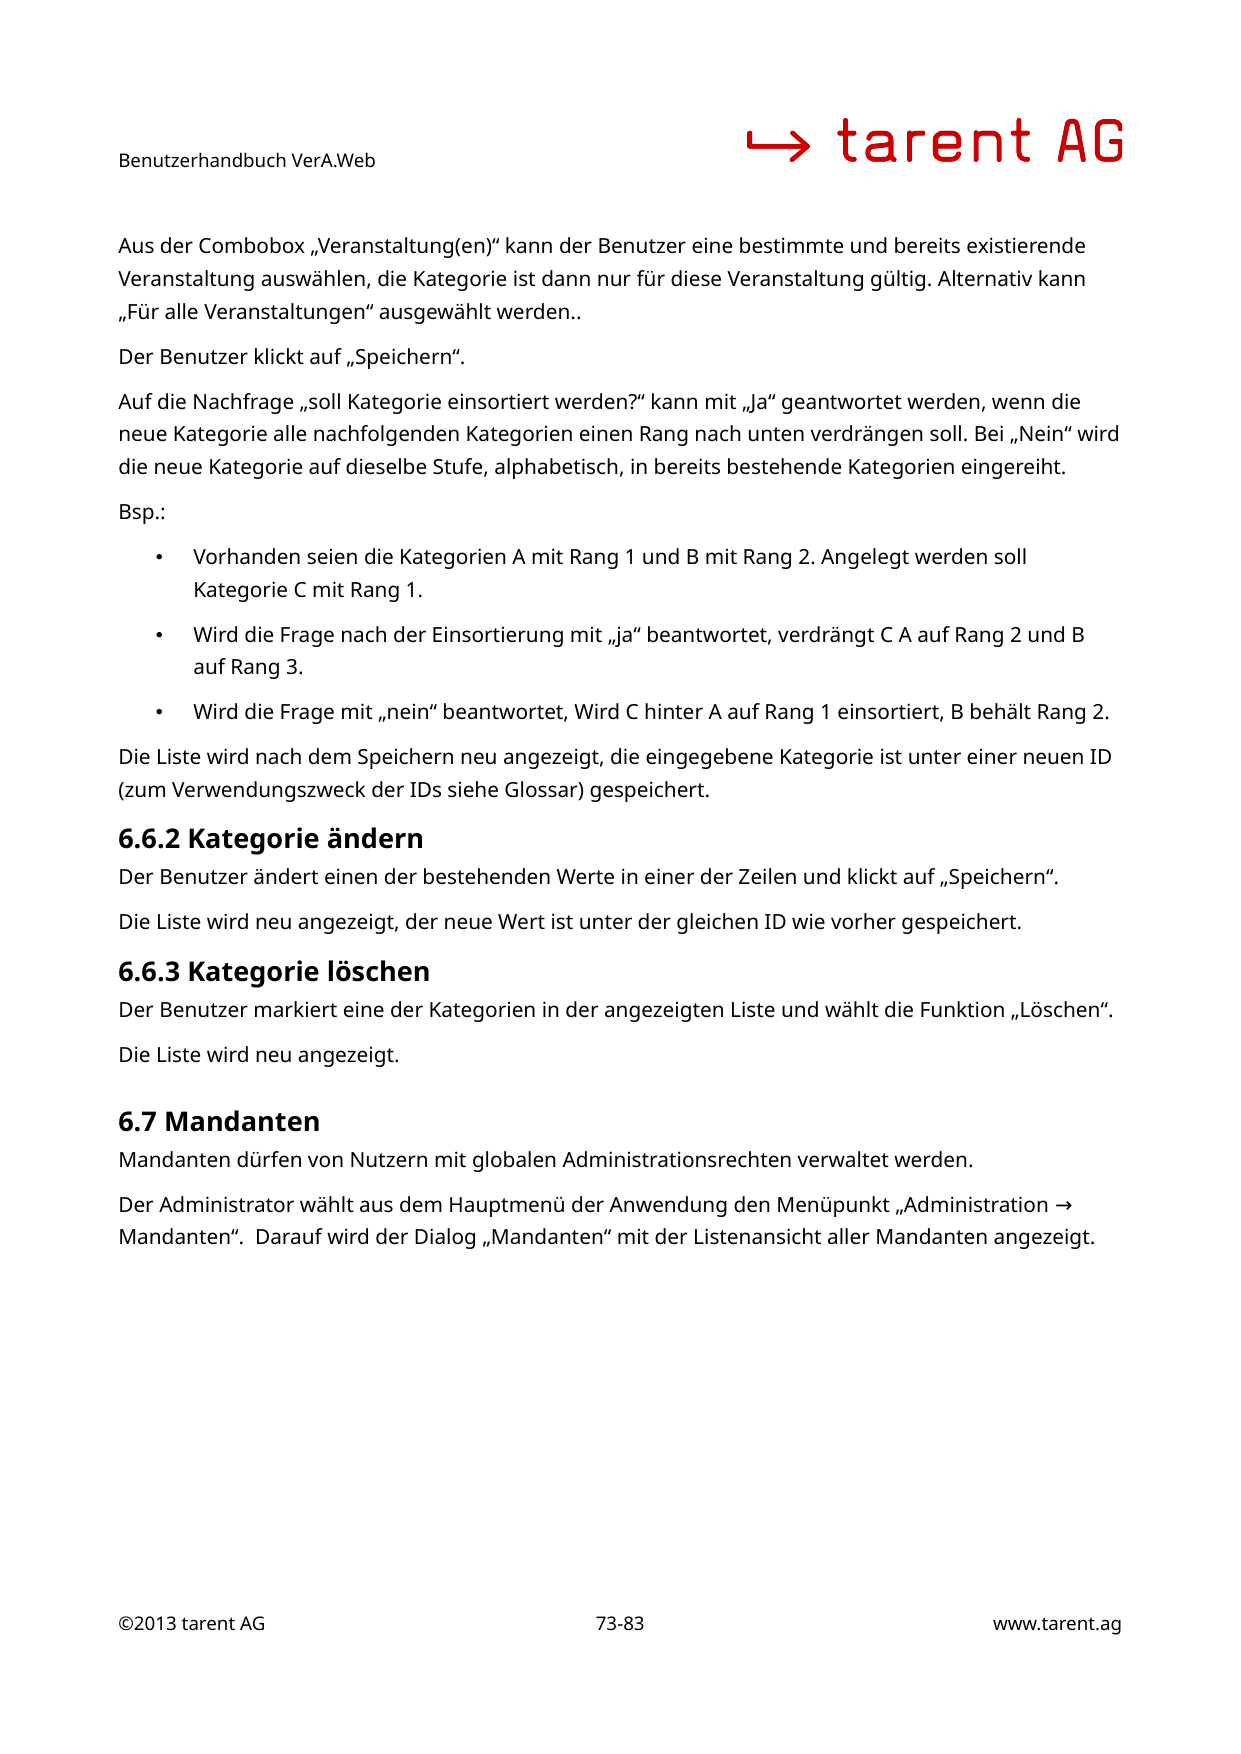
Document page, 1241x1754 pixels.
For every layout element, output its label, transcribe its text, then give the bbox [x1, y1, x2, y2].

list Wird die Frage mit „nein“ beantwortet, Wird C hinter A auf Rang 1 einsortiert, B behält Rang 2. [156, 697, 1122, 726]
text Der Administrator wählt aus dem Hauptmenü der Anwendung den Menüpunkt „Administration → Mandanten“. Darauf wird der Dialog „Mandanten“ mit der Listenansicht aller Mandanten angezeigt. [118, 1190, 1122, 1251]
list Wird die Frage nach der Einsortierung mit „ja“ beantwortet, verdrängt C A auf Rang 2 und B auf Rang 3. [156, 620, 1122, 681]
text Aus der Combobox „Veranstaltung(en)“ kann der Benutzer eine bestimmte und bereits existierende Veranstaltung auswählen, die Kategorie ist dann nur für diese Veranstaltung gültig. Alternativ kann „Für alle Veranstaltungen“ ausgewählt werden.. [118, 232, 1122, 325]
text Der Benutzer markiert eine der Kategorien in der angezeigten Liste und wählt die Funktion „Löschen“. [118, 995, 1122, 1023]
picture [747, 118, 1123, 162]
text Die Liste wird neu angezeigt. [118, 1040, 1122, 1068]
text Mandanten dürfen von Nutzern mit globalen Administrationsrechten verwaltet werden. [118, 1145, 1122, 1173]
text Die Liste wird nach dem Speichern neu angezeigt, die eingegebene Kategorie ist unter einer neuen ID (zum Verwendungszweck der IDs siehe Glossar) gespeichert. [118, 742, 1122, 803]
subtitle Mandanten [118, 1102, 1122, 1139]
text Der Benutzer ändert einen der bestehenden Werte in einer der Zeilen und klickt auf „Speichern“. [118, 862, 1122, 891]
list Vorhanden seien die Kategorien A mit Rang 1 und B mit Rang 2. Angelegt werden soll Kategorie C mit Rang 1. [156, 542, 1122, 603]
text Die Liste wird neu angezeigt, der neue Wert ist unter der gleichen ID wie vorher gespeichert. [118, 907, 1122, 936]
subtitle Kategorie ändern [118, 820, 1122, 857]
text Der Benutzer klickt auf „Speichern“. [118, 342, 1122, 370]
subtitle Kategorie löschen [118, 952, 1122, 989]
text Auf die Nachfrage „soll Kategorie einsortiert werden?“ kann mit „Ja“ geantwortet werden, wenn die neue Kategorie alle nachfolgenden Kategorien einen Rang nach unten verdrängen soll. Bei „Nein“ wird die neue Kategorie auf dieselbe Stufe, alphabetisch, in bereits bestehende Kategorien eingereiht. [118, 387, 1122, 481]
text Bsp.: [118, 497, 1122, 526]
